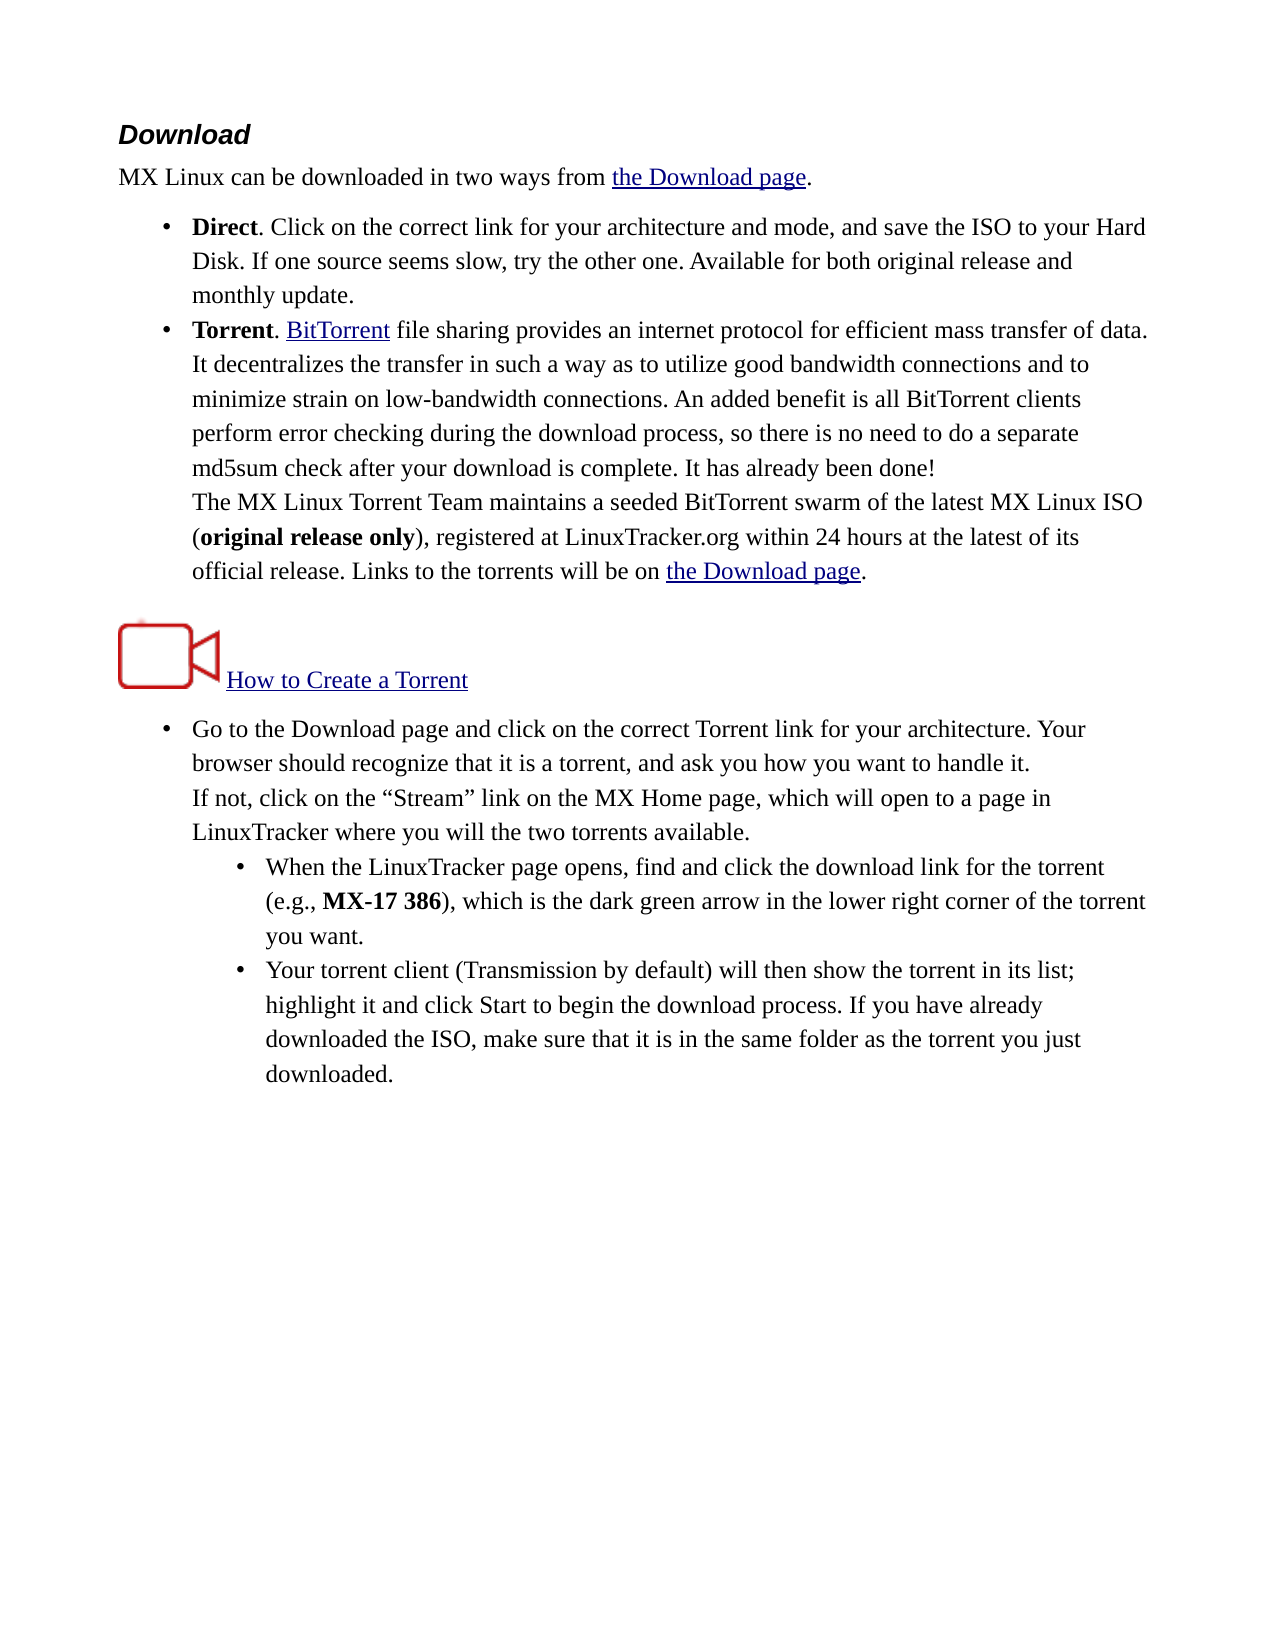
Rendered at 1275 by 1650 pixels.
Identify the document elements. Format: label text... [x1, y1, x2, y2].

list Go to the Download page and click on the correct Torrent link for your architecture. Your browser should recognize that it is a torrent, and ask you how you want to handle it. [162, 714, 1157, 777]
list If not, click on the “Stream” link on the MX Home page, which will open to a page in LinuxTracker where you will the two torrents available. [162, 783, 1157, 846]
list Your torrent client (Transmission by default) will then show the torrent in its list; highlight it and click Start to begin the download process. If you have already downloaded the ISO, make sure that it is in the same folder as the torrent you just downloaded. [236, 955, 1157, 1087]
list Torrent. BitTorrent file sharing provides an internet protocol for efficient mass transfer of data. It decentralizes the transfer in such a way as to utilize good bandwidth connections and to minimize strain on low-bandwidth connections. An added benefit is all BitTorrent clients perform error checking during the download process, so there is no need to do a separate md5sum check after your download is complete. It has already been done! [162, 315, 1157, 482]
text How to Create a Torrent [118, 605, 1157, 694]
list Direct. Click on the correct link for your architecture and mode, and save the ISO to your Hard Disk. If one source seems slow, try the other one. Available for both original release and monthly update. [162, 212, 1157, 309]
picture [118, 605, 220, 689]
subtitle Download [118, 118, 1157, 150]
list When the LinuxTracker page opens, find and click the download link for the torrent (e.g., MX-17 386), which is the dark green arrow in the lower right corner of the torrent you want. [236, 852, 1157, 949]
text MX Linux can be downloaded in two ways from the Download page. [118, 162, 1157, 191]
list The MX Linux Torrent Team maintains a seeded BitTorrent swarm of the latest MX Linux ISO (original release only), registered at LinuxTracker.org within 24 hours at the latest of its official release. Links to the torrents will be on the Download page. [162, 487, 1157, 585]
